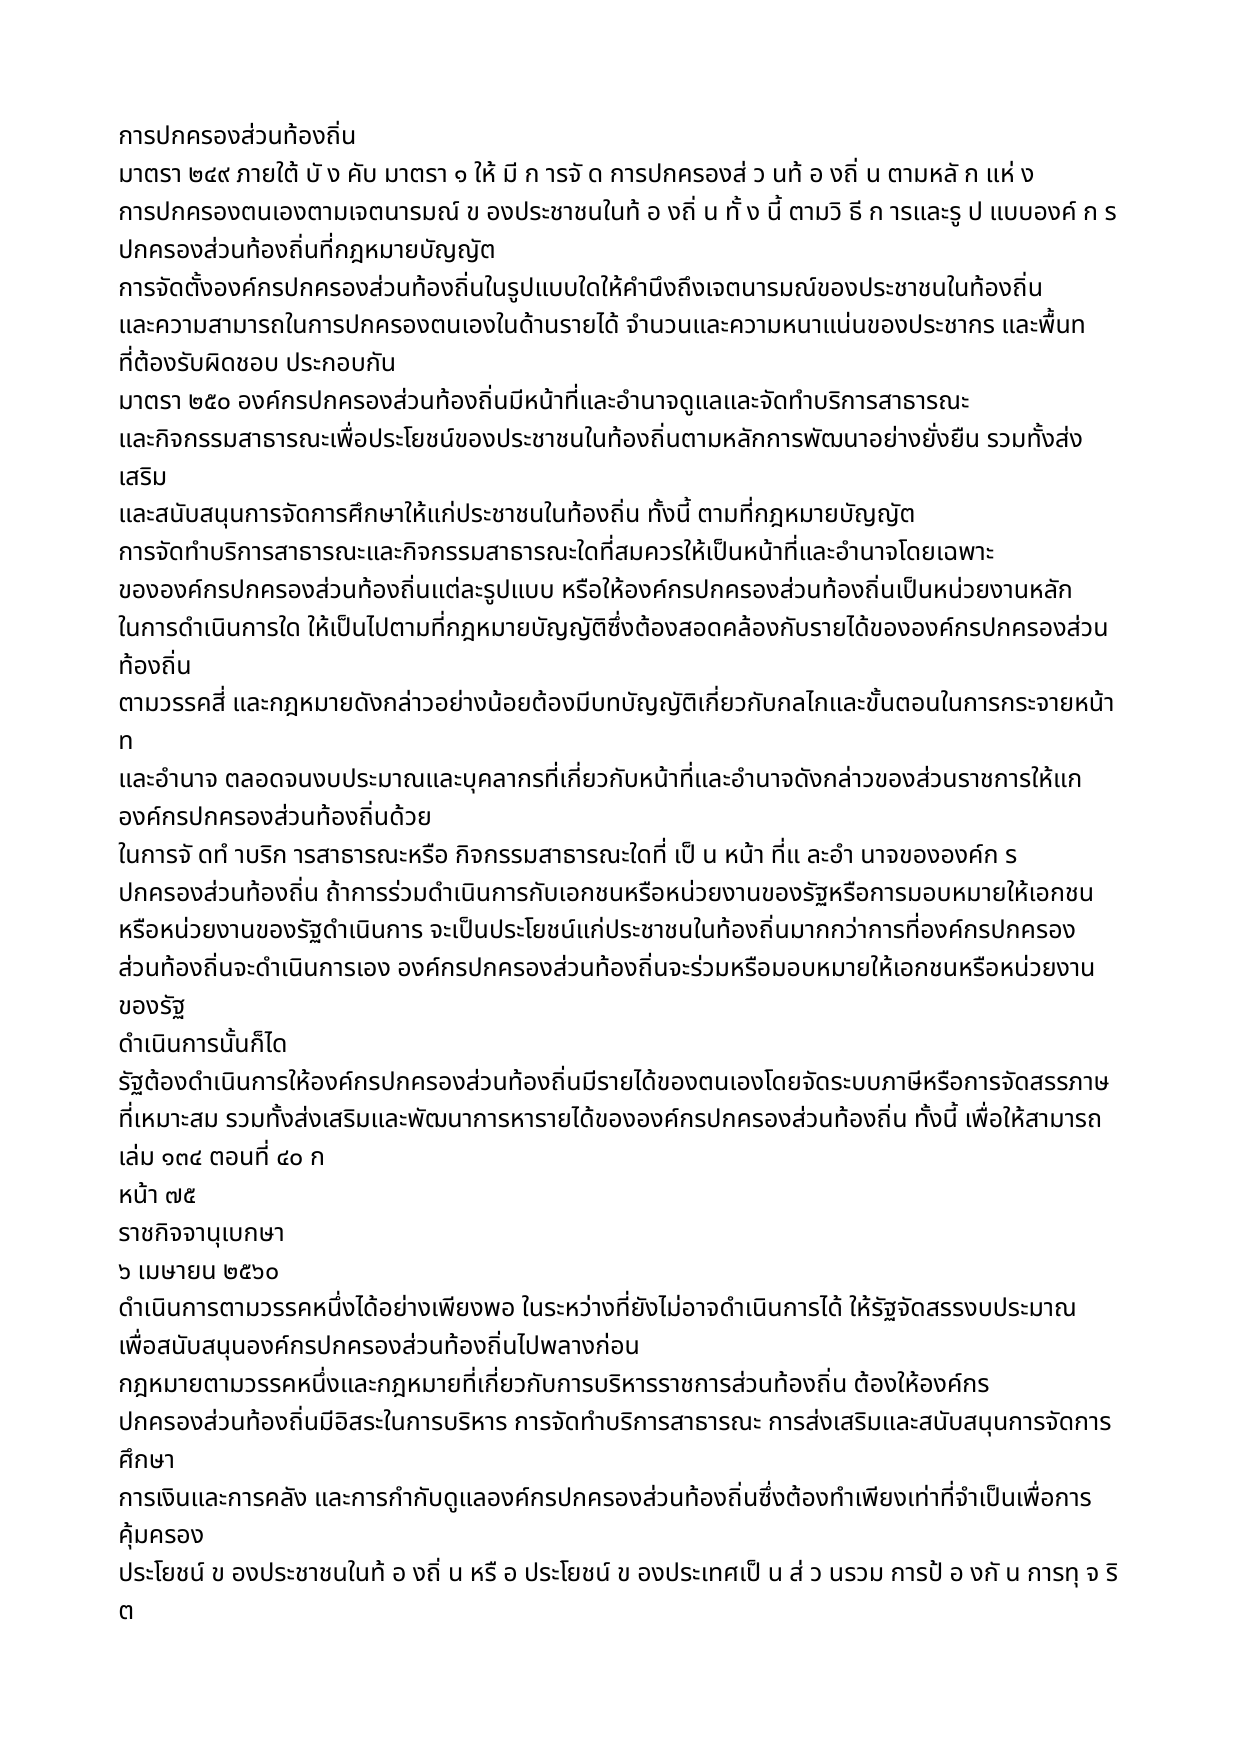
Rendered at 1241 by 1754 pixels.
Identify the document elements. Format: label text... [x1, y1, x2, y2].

text ขององค์กรปกครองส่วนท้องถิ่นแต่ละรูปแบบ หรือให้องค์กรปกครองส่วนท้องถิ่นเป็นหน่วยงานหลัก [118, 572, 1122, 610]
text ปกครองส่วนท้องถิ่น ถ้าการร่วมดําเนินการกับเอกชนหรือหน่วยงานของรัฐหรือการมอบหมายให้เอกชน [118, 874, 1122, 912]
text ปกครองส่วนท้องถิ่นมีอิสระในการบริหาร การจัดทําบริการสาธารณะ การส่งเสริมและสนับสนุนการจัดการศึกษา [118, 1404, 1122, 1479]
text ในการดําเนินการใด ให้เป็นไปตามที่กฎหมายบัญญัติซึ่งต้องสอดคล้องกับรายได้ขององค์กรปกครองส่วนท้องถิ่น [118, 610, 1122, 685]
text หรือหน่วยงานของรัฐดําเนินการ จะเป็นประโยชน์แก่ประชาชนในท้องถิ่นมากกว่าการที่องค์กรปกครอง [118, 912, 1122, 950]
text ดําเนินการตามวรรคหนึ่งได้อย่างเพียงพอ ในระหว่างที่ยังไม่อาจดําเนินการได้ ให้รัฐจัดสรรงบประมาณ [118, 1290, 1122, 1328]
text รัฐต้องดําเนินการให้องค์กรปกครองส่วนท้องถิ่นมีรายได้ของตนเองโดยจัดระบบภาษีหรือการจัดสรรภาษ [118, 1063, 1122, 1101]
text กฎหมายตามวรรคหนึ่งและกฎหมายที่เกี่ยวกับการบริหารราชการส่วนท้องถิ่น ต้องให้องค์กร [118, 1366, 1122, 1404]
text การจัดทําบริการสาธารณะและกิจกรรมสาธารณะใดที่สมควรให้เป็นหน้าที่และอํานาจโดยเฉพาะ [118, 534, 1122, 572]
text และความสามารถในการปกครองตนเองในด้านรายได้ จํานวนและความหนาแน่นของประชากร และพื้นท [118, 307, 1122, 345]
text หน้า ๗๕ [118, 1177, 1122, 1215]
text และกิจกรรมสาธารณะเพื่อประโยชน์ของประชาชนในท้องถิ่นตามหลักการพัฒนาอย่างยั่งยืน รวมทั้งส่งเสริม [118, 421, 1122, 496]
text และสนับสนุนการจัดการศึกษาให้แก่ประชาชนในท้องถิ่น ทั้งนี้ ตามที่กฎหมายบัญญัต [118, 496, 1122, 534]
text มาตรา ๒๔๙ ภายใต้ บั ง คับ มาตรา ๑ ให้ มี ก ารจั ด การปกครองส่ ว นท้ อ งถิ่ น ตามหลั ก แห่ ง [118, 156, 1122, 194]
text ที่เหมาะสม รวมทั้งส่งเสริมและพัฒนาการหารายได้ขององค์กรปกครองส่วนท้องถิ่น ทั้งนี้ เพื่อให้สามารถเล่ม ๑๓๔ ตอนที่ ๔๐ ก [118, 1101, 1122, 1177]
text และอํานาจ ตลอดจนงบประมาณและบุคลากรที่เกี่ยวกับหน้าที่และอํานาจดังกล่าวของส่วนราชการให้แก [118, 761, 1122, 799]
text ๖ เมษายน ๒๕๖๐ [118, 1252, 1122, 1290]
text ส่วนท้องถิ่นจะดําเนินการเอง องค์กรปกครองส่วนท้องถิ่นจะร่วมหรือมอบหมายให้เอกชนหรือหน่วยงานของรัฐ [118, 950, 1122, 1026]
text มาตรา ๒๕๐ องค์กรปกครองส่วนท้องถิ่นมีหน้าที่และอํานาจดูแลและจัดทําบริการสาธารณะ [118, 383, 1122, 421]
text ประโยชน์ ข องประชาชนในท้ อ งถิ่ น หรื อ ประโยชน์ ข องประเทศเป็ น ส่ ว นรวม การป้ อ งกั น การทุ จ ริ ต [118, 1555, 1122, 1631]
text ที่ต้องรับผิดชอบ ประกอบกัน [118, 345, 1122, 383]
text การปกครองส่วนท้องถิ่น [118, 118, 1122, 156]
text การเงินและการคลัง และการกํากับดูแลองค์กรปกครองส่วนท้องถิ่นซึ่งต้องทําเพียงเท่าที่จําเป็นเพื่อการคุ้มครอง [118, 1479, 1122, 1555]
text ราชกิจจานุเบกษา [118, 1215, 1122, 1252]
text ในการจั ดทํ าบริก ารสาธารณะหรือ กิจกรรมสาธารณะใดที่ เป็ น หน้า ที่แ ละอํา นาจขององค์ก ร [118, 837, 1122, 874]
text การปกครองตนเองตามเจตนารมณ์ ข องประชาชนในท้ อ งถิ่ น ทั้ ง นี้ ตามวิ ธี ก ารและรู ป แบบองค์ ก ร [118, 194, 1122, 232]
text เพื่อสนับสนุนองค์กรปกครองส่วนท้องถิ่นไปพลางก่อน [118, 1328, 1122, 1366]
text ปกครองส่วนท้องถิ่นที่กฎหมายบัญญัต [118, 232, 1122, 269]
text ดําเนินการนั้นก็ได [118, 1026, 1122, 1063]
text การจัดตั้งองค์กรปกครองส่วนท้องถิ่นในรูปแบบใดให้คํานึงถึงเจตนารมณ์ของประชาชนในท้องถิ่น [118, 269, 1122, 307]
text องค์กรปกครองส่วนท้องถิ่นด้วย [118, 799, 1122, 837]
text ตามวรรคสี่ และกฎหมายดังกล่าวอย่างน้อยต้องมีบทบัญญัติเกี่ยวกับกลไกและขั้นตอนในการกระจายหน้าท [118, 685, 1122, 761]
